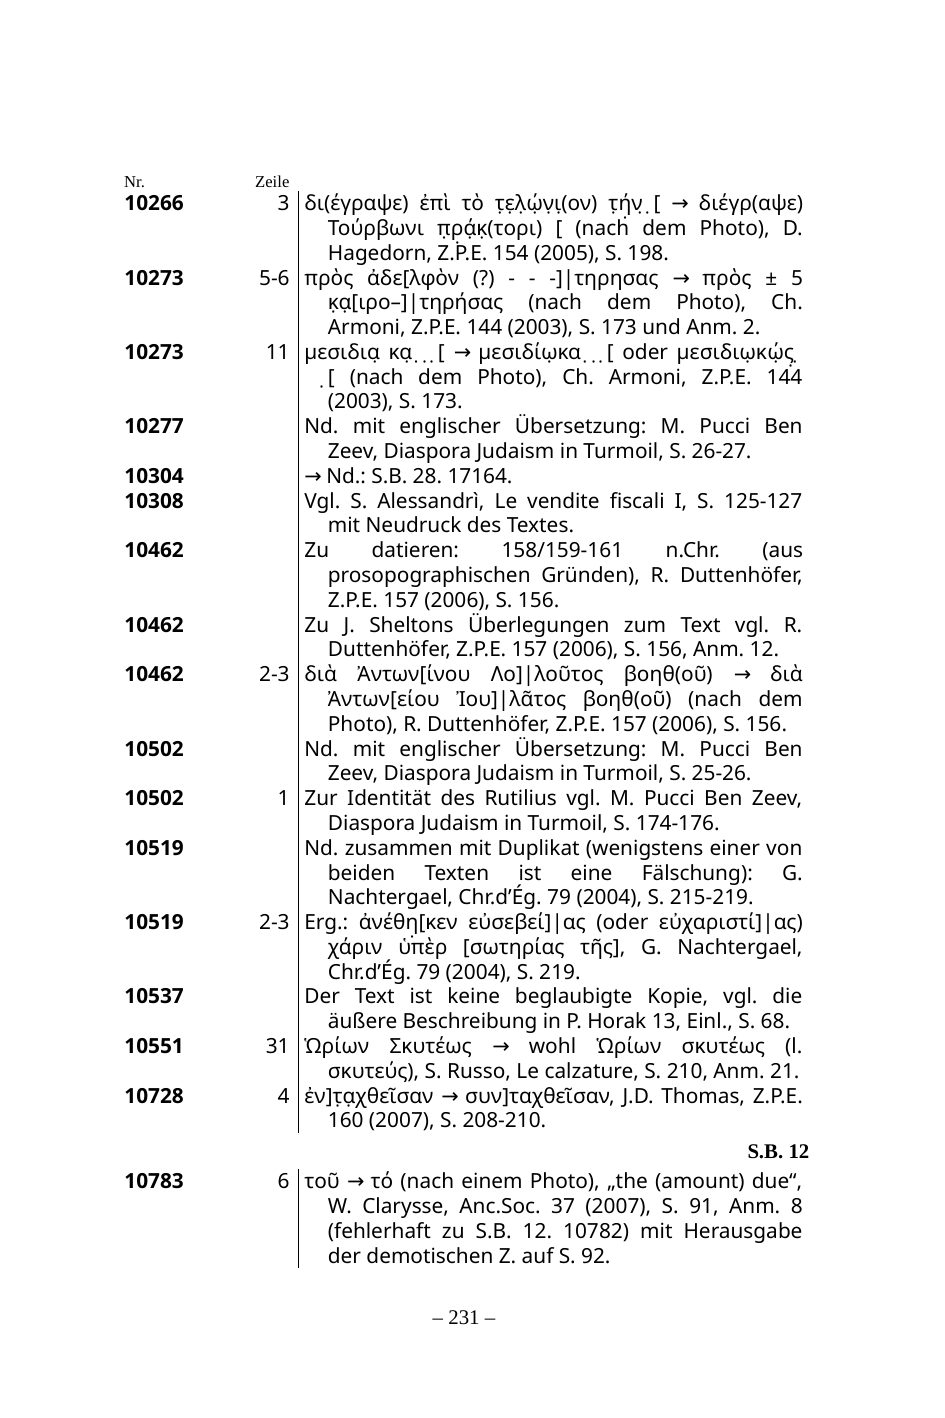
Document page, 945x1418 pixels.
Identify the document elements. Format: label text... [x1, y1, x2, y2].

table_cell 10551 [118, 1034, 207, 1083]
table_cell 10273 [118, 265, 207, 339]
table_cell Zu datieren: 158/159-161 n.Chr. (aus prosopographischen Gründen), R. Duttenhöfer, Z.P.E. 157 (2006), S. 156. [299, 538, 809, 612]
table_cell 5-6 [207, 265, 298, 339]
table_cell 2-3 [207, 662, 298, 736]
table_cell μεσιδια̣ κα̣ ̣ ̣ ̣[ → μεσιδίω̣κα ̣ ̣ ̣[ oder μεσιδιω̣κώ̣ς̣ ̣ ̣[ (nach dem Photo), Ch. Armoni, Z.P.E. 144 (2003), S. 173. [299, 340, 809, 414]
table_cell 10462 [118, 538, 207, 612]
table_cell 10304 [118, 464, 207, 488]
table_cell Nd. mit englischer Übersetzung: M. Pucci Ben Zeev, Diaspora Judaism in Turmoil, S. 26-27. [299, 414, 809, 463]
table_cell 10462 [118, 612, 207, 662]
table_cell Zur Identität des Rutilius vgl. M. Pucci Ben Zeev, Diaspora Judaism in Turmoil, S. 174-176. [299, 786, 809, 835]
table_cell πρὸς ἀδε[λφὸν (?) - - -]|τηρησας → πρὸς ± 5 κ̣α̣[ιρο–]|τηρήσας (nach dem Photo), Ch. Armoni, Z.P.E. 144 (2003), S. 173 und Anm. 2. [299, 265, 809, 339]
table_cell 10462 [118, 662, 207, 736]
table_cell [207, 984, 298, 1034]
table_cell [207, 464, 298, 488]
table_cell ἐν]τ̣α̣χθεῖσαν → συν]ταχθεῖσαν, J.D. Thomas, Z.P.E. 160 (2007), S. 208-210. [299, 1083, 809, 1133]
table_cell 11 [207, 340, 298, 414]
table_cell [207, 488, 298, 538]
table_cell Nd. zusammen mit Duplikat (wenigstens einer von beiden Texten ist eine Fälschung): G. Nachtergael, Chr.d’Ég. 79 (2004), S. 215-219. [299, 835, 809, 910]
table_cell 1 [207, 786, 298, 835]
table_cell 10308 [118, 488, 207, 538]
table_cell διὰ Ἀντων[ίνου Λο]|λοῦτος βοηθ(οῦ) → διὰ Ἀντων[είου Ἰου]|λᾶτος βοηθ(οῦ) (nach dem Photo), R. Duttenhöfer, Z.P.E. 157 (2006), S. 156. [299, 662, 809, 736]
table_cell Der Text ist keine beglaubigte Kopie, vgl. die äußere Beschreibung in P. Horak 13, Einl., S. 68. [299, 984, 809, 1034]
table_cell Nd. mit englischer Übersetzung: M. Pucci Ben Zeev, Diaspora Judaism in Turmoil, S. 25-26. [299, 736, 809, 786]
table_cell [207, 612, 298, 662]
table_cell 2-3 [207, 910, 298, 984]
table_header 10783 [118, 1169, 207, 1268]
table_cell Ὡρίων Σκυτέως → wohl Ὡρίων σκυτέως (l. σκυτεύς), S. Russo, Le calzature, S. 210, Anm. 21. [299, 1034, 809, 1083]
table_cell [207, 414, 298, 463]
table_cell Zu J. Sheltons Überlegungen zum Text vgl. R. Duttenhöfer, Z.P.E. 157 (2006), S. 156, Anm. 12. [299, 612, 809, 662]
table_cell 10519 [118, 835, 207, 910]
table_cell 10266 [118, 191, 207, 265]
table_cell [207, 538, 298, 612]
subtitle S.B. 12 [118, 1139, 809, 1163]
table_cell Erg.: ἀνέθη̣[κεν εὐσεβεί]|ας (oder εὐχαριστί]|ας) χάριν ὑπὲρ [σωτηρίας τῆς], G. Nachtergael, Chr.d’Ég. 79 (2004), S. 219. [299, 910, 809, 984]
table_cell [207, 736, 298, 786]
table_cell 10519 [118, 910, 207, 984]
table_cell 10277 [118, 414, 207, 463]
table_cell [207, 835, 298, 910]
table_cell 10502 [118, 736, 207, 786]
table_cell Vgl. S. Alessandrì, Le vendite fiscali I, S. 125-127 mit Neudruck des Textes. [299, 488, 809, 538]
table_header 6 [207, 1169, 298, 1268]
table_cell 10728 [118, 1083, 207, 1133]
table_cell δι(έγραψε) ἐπὶ τὸ τ̣ε̣λ̣ώ̣ν̣ι̣(ον) τ̣ή̣ν̣ ̣[ → διέγρ(αψε) Τούρβωνι π̣ρ̣ά̣κ̣(τορι) [ (nach dem Photo), D. Hagedorn, Z.P.E. 154 (2005), S. 198. [299, 191, 809, 265]
table_cell 3 [207, 191, 298, 265]
table_header τοῦ → τό (nach einem Photo), „the (amount) due“, W. Clarysse, Anc.Soc. 37 (2007), S. 91, Anm. 8 (fehlerhaft zu S.B. 12. 10782) mit Herausgabe der demotischen Z. auf S. 92. [299, 1169, 809, 1268]
table_cell → Nd.: S.B. 28. 17164. [299, 464, 809, 488]
table_cell 4 [207, 1083, 298, 1133]
table_cell 10273 [118, 340, 207, 414]
table_cell 10537 [118, 984, 207, 1034]
table_cell 31 [207, 1034, 298, 1083]
table_cell 10502 [118, 786, 207, 835]
